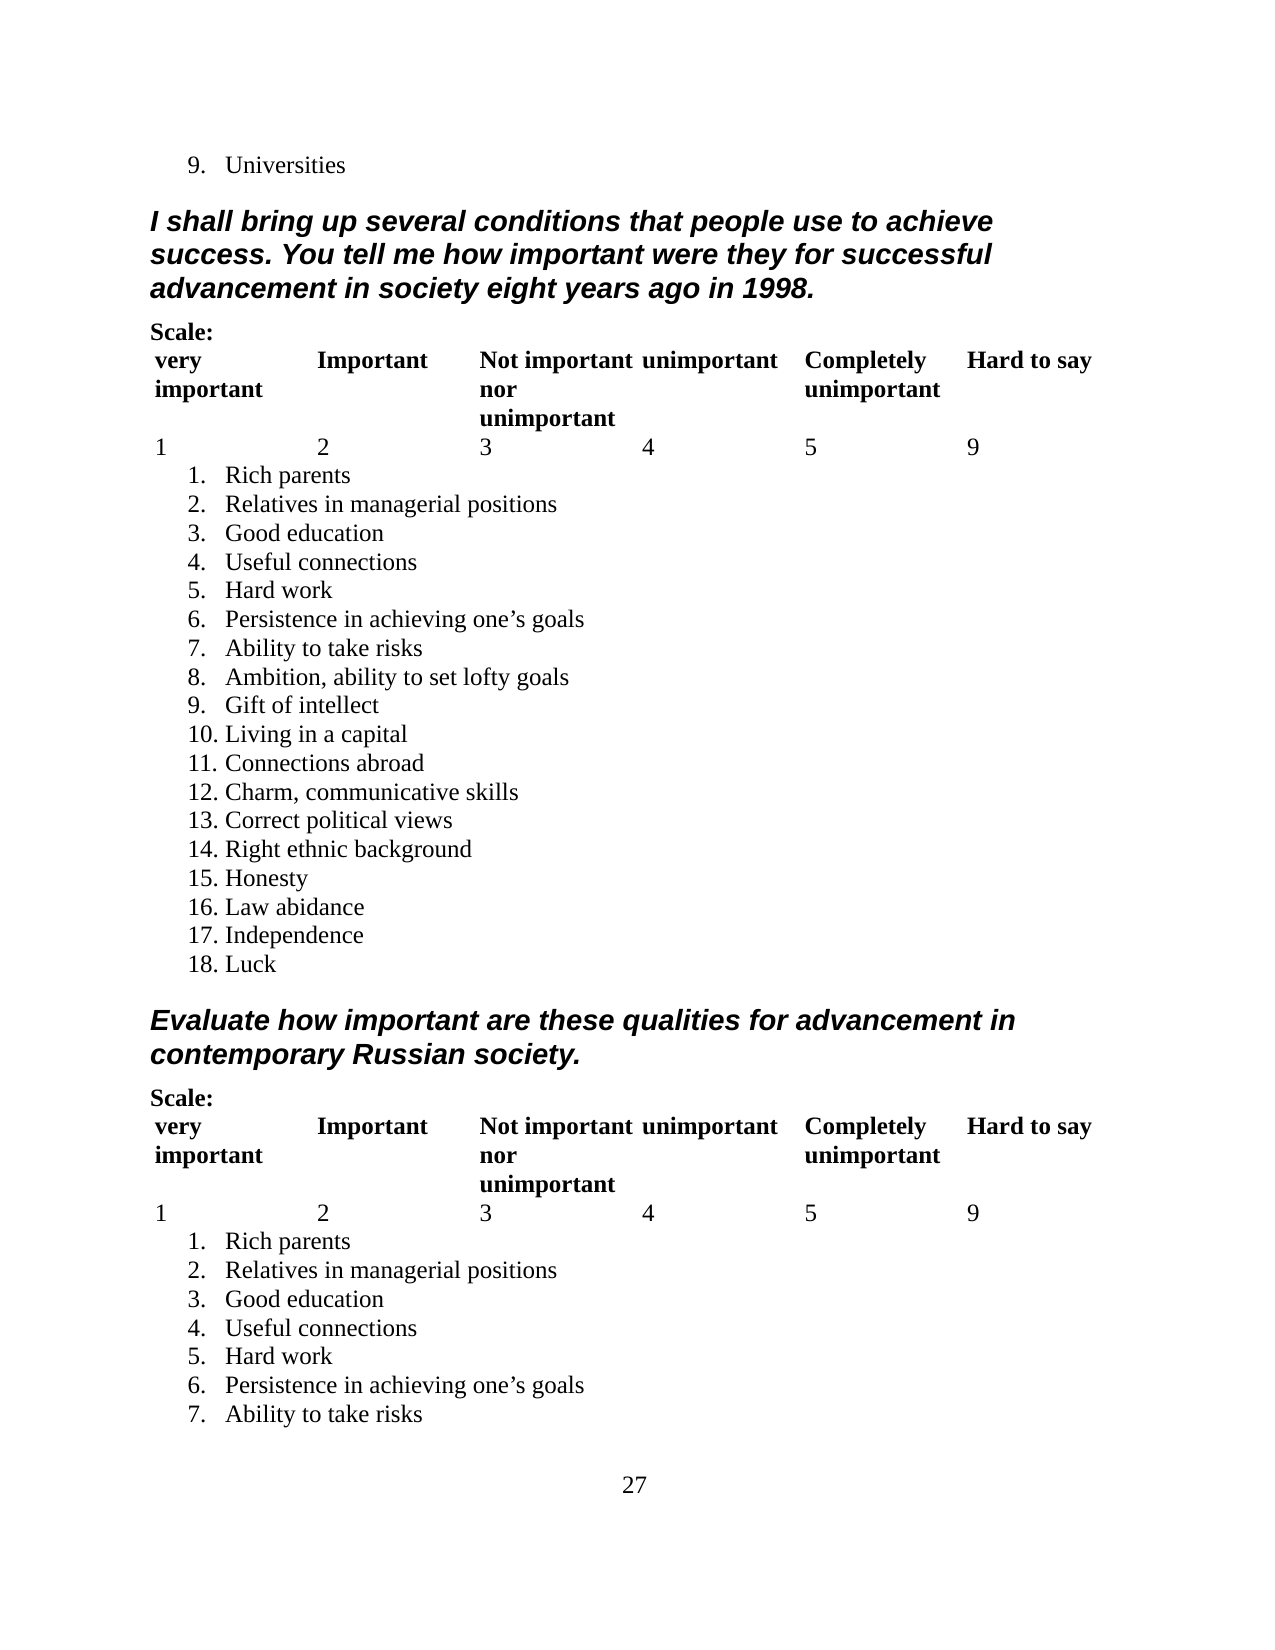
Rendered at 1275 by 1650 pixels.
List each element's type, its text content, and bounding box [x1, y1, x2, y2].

list Rich parents [187, 1226, 1125, 1255]
list Gift of intellect [187, 691, 1125, 719]
text Scale: [150, 317, 1125, 346]
table_header Completely unimportant [800, 1111, 962, 1198]
list Luck [187, 949, 1125, 978]
list Right ethnic background [187, 834, 1125, 863]
list Relatives in managerial positions [187, 1255, 1125, 1284]
list Relatives in managerial positions [187, 489, 1125, 518]
table_cell 4 [638, 432, 800, 461]
table_header unimportant [638, 1111, 800, 1198]
list Hard work [187, 1341, 1125, 1370]
list Correct political views [187, 806, 1125, 834]
list Connections abroad [187, 748, 1125, 777]
list Persistence in achieving one’s goals [187, 1370, 1125, 1399]
text Scale: [150, 1083, 1125, 1111]
table_cell 1 [150, 1198, 312, 1226]
table_header unimportant [638, 346, 800, 432]
table_cell 3 [475, 432, 637, 461]
table_cell 2 [313, 1198, 475, 1226]
list Persistence in achieving one’s goals [187, 604, 1125, 633]
table_cell 4 [638, 1198, 800, 1226]
table_cell 9 [963, 432, 1125, 461]
subtitle Evaluate how important are these qualities for advancement in contemporary Russian society. [150, 1003, 1125, 1070]
table_cell 2 [313, 432, 475, 461]
list Good education [187, 1284, 1125, 1313]
subtitle I shall bring up several conditions that people use to achieve success. You tell me how important were they for successful advancement in society eight years ago in 1998. [150, 204, 1125, 304]
table_header Important [313, 346, 475, 432]
list Honesty [187, 863, 1125, 892]
table_cell 1 [150, 432, 312, 461]
table_cell 5 [800, 1198, 962, 1226]
list Useful connections [187, 1313, 1125, 1341]
table_header Not important nor unimportant [475, 346, 637, 432]
list Law abidance [187, 892, 1125, 921]
list Ability to take risks [187, 1399, 1125, 1428]
list Ability to take risks [187, 633, 1125, 662]
list Living in a capital [187, 719, 1125, 748]
table_header very important [150, 346, 312, 432]
table_header Hard to say [963, 1111, 1125, 1198]
list Good education [187, 518, 1125, 547]
table_header Important [313, 1111, 475, 1198]
table_cell 9 [963, 1198, 1125, 1226]
list Independence [187, 921, 1125, 949]
list Rich parents [187, 461, 1125, 489]
list Useful connections [187, 547, 1125, 576]
table_cell 5 [800, 432, 962, 461]
list Ambition, ability to set lofty goals [187, 662, 1125, 691]
table_header very important [150, 1111, 312, 1198]
table_header Not important nor unimportant [475, 1111, 637, 1198]
list Universities [187, 150, 1125, 179]
table_header Hard to say [963, 346, 1125, 432]
table_header Completely unimportant [800, 346, 962, 432]
table_cell 3 [475, 1198, 637, 1226]
list Charm, communicative skills [187, 777, 1125, 806]
list Hard work [187, 576, 1125, 604]
